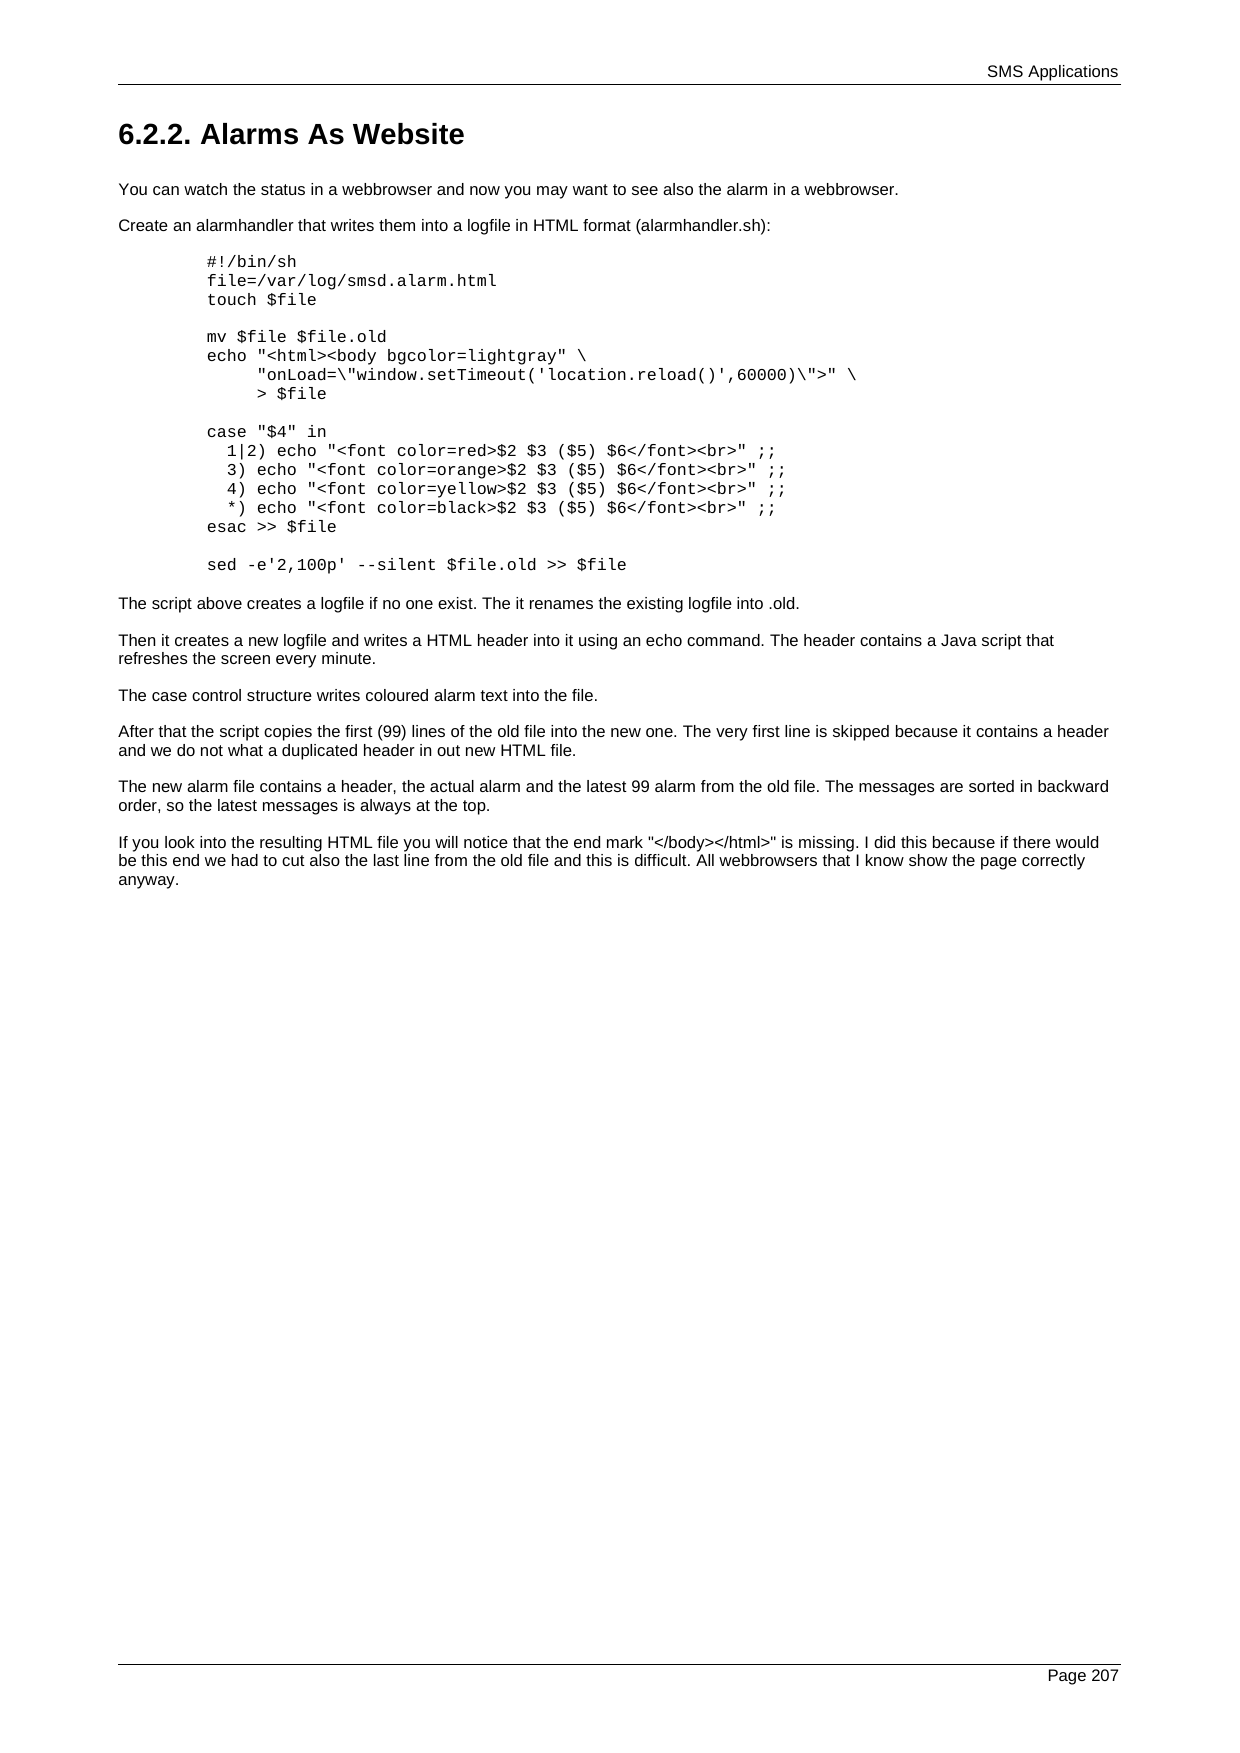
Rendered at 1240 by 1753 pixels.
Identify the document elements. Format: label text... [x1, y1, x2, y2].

text #!/bin/sh file=/var/log/smsd.alarm.html touch $file mv $file $file.old echo "<html><body bgcolor=lightgray" \ "onLoad=\"window.setTimeout('location.reload()',60000)\">" \ > $file case "$4" in 1|2) echo "<font color=red>$2 $3 ($5) $6</font><br>" ;; 3) echo "<font color=orange>$2 $3 ($5) $6</font><br>" ;; 4) echo "<font color=yellow>$2 $3 ($5) $6</font><br>" ;; *) echo "<font color=black>$2 $3 ($5) $6</font><br>" ;; esac >> $file sed -e'2,100p' --silent $file.old >> $file [207, 253, 1121, 575]
text The case control structure writes coloured alarm text into the file. [118, 686, 1121, 705]
text The script above creates a logfile if no one exist. The it renames the existing logfile into .old. [118, 594, 1121, 613]
text If you look into the resulting HTML file you will notice that the end mark "</body></html>" is missing. I did this because if there would be this end we had to cut also the last line from the old file and this is difficult. All webbrowsers that I know show the page correctly anyway. [118, 833, 1121, 889]
text The new alarm file contains a header, the actual alarm and the latest 99 alarm from the old file. The messages are sorted in backward order, so the latest messages is always at the top. [118, 778, 1121, 815]
text Then it creates a new logfile and writes a HTML header into it using an echo command. The header contains a Java script that refreshes the screen every minute. [118, 631, 1121, 668]
text After that the script copies the first (99) lines of the old file into the new one. The very first line is skipped because it contains a header and we do not what a duplicated header in out new HTML file. [118, 722, 1121, 760]
text You can watch the status in a webbrowser and now you may want to see also the alarm in a webbrowser. [118, 180, 1121, 199]
subtitle Alarms As Website [118, 118, 1121, 151]
text Create an alarmhandler that writes them into a logfile in HTML format (alarmhandler.sh): [118, 217, 1121, 235]
